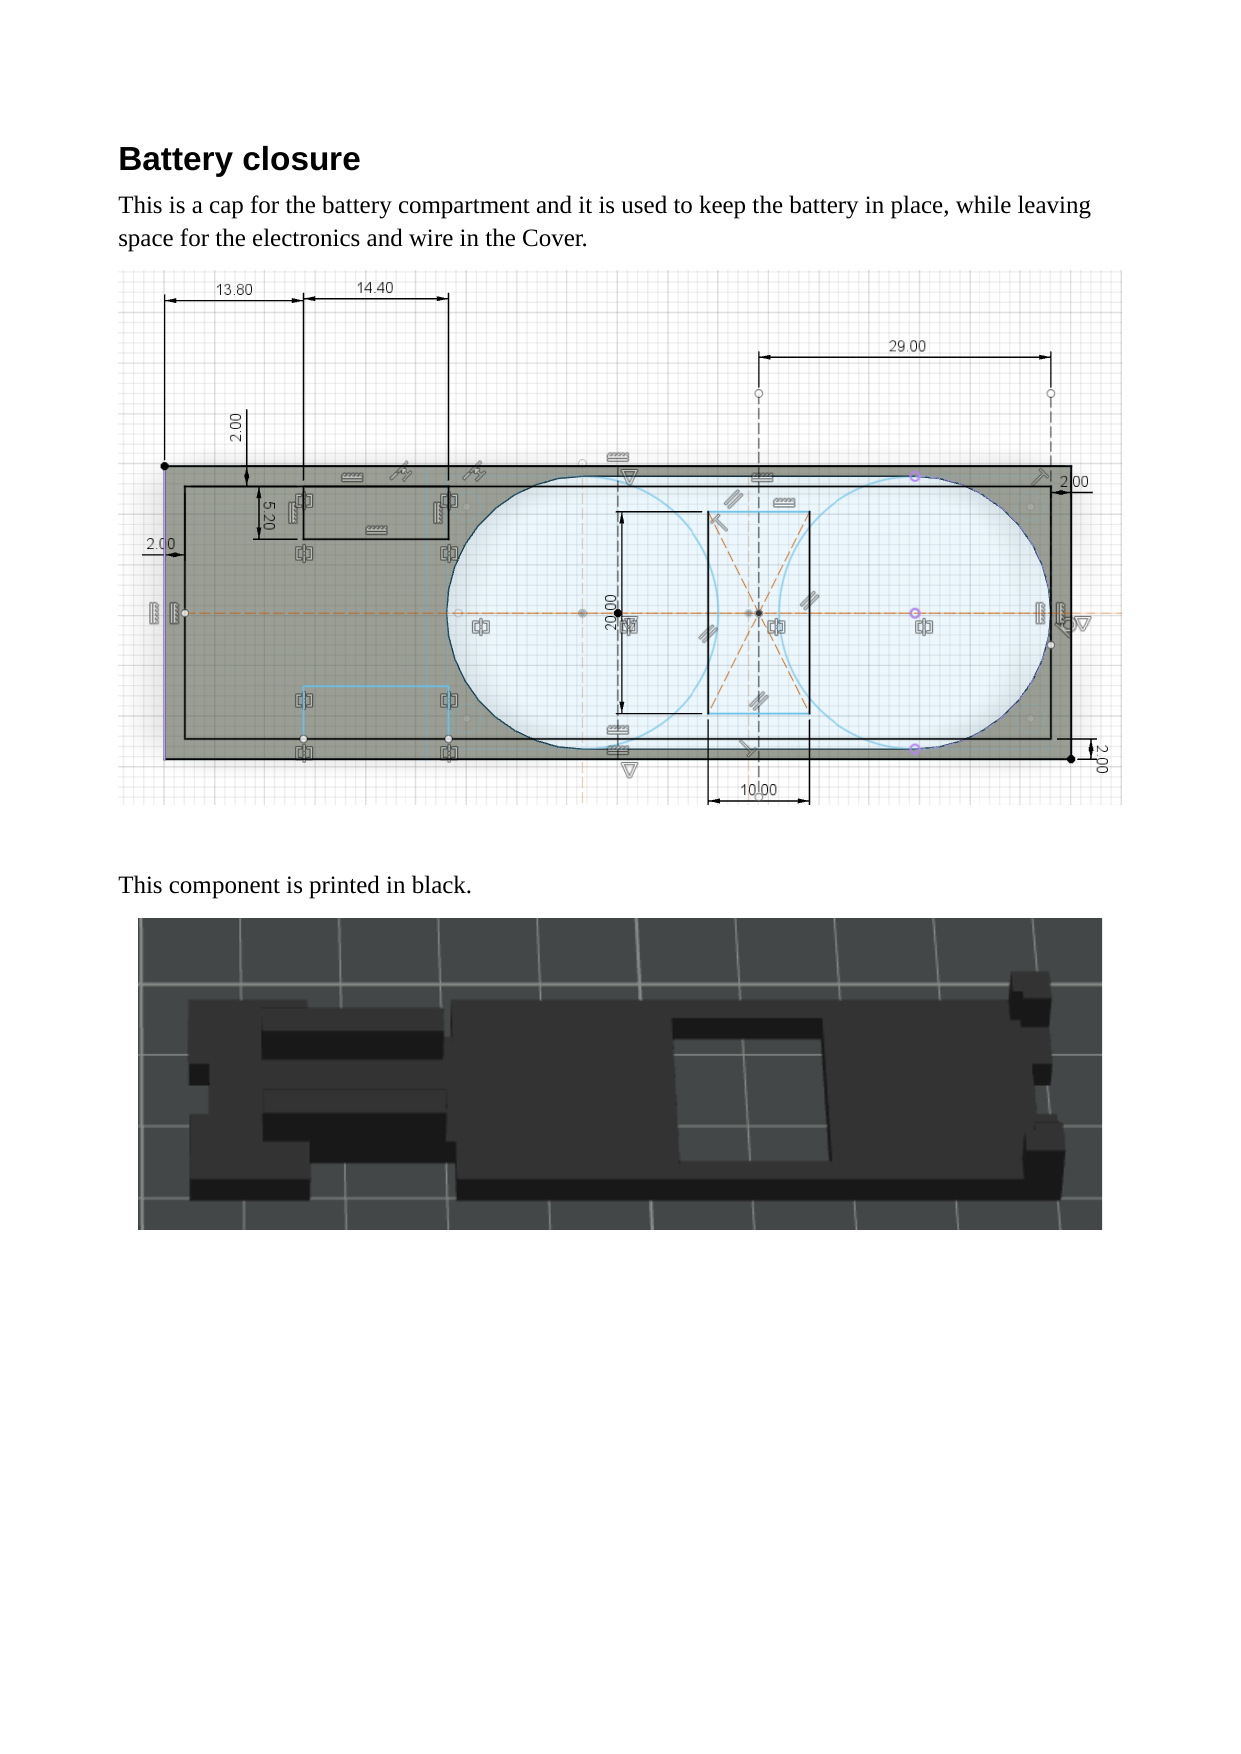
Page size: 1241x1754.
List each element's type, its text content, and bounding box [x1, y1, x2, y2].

text This component is printed in black. [118, 871, 1122, 899]
picture [138, 918, 1103, 1230]
picture [118, 270, 1123, 805]
subtitle Battery closure [118, 139, 1122, 177]
text This is a cap for the battery compartment and it is used to keep the battery in place, while leaving space for the electronics and wire in the Cover. [118, 190, 1122, 252]
